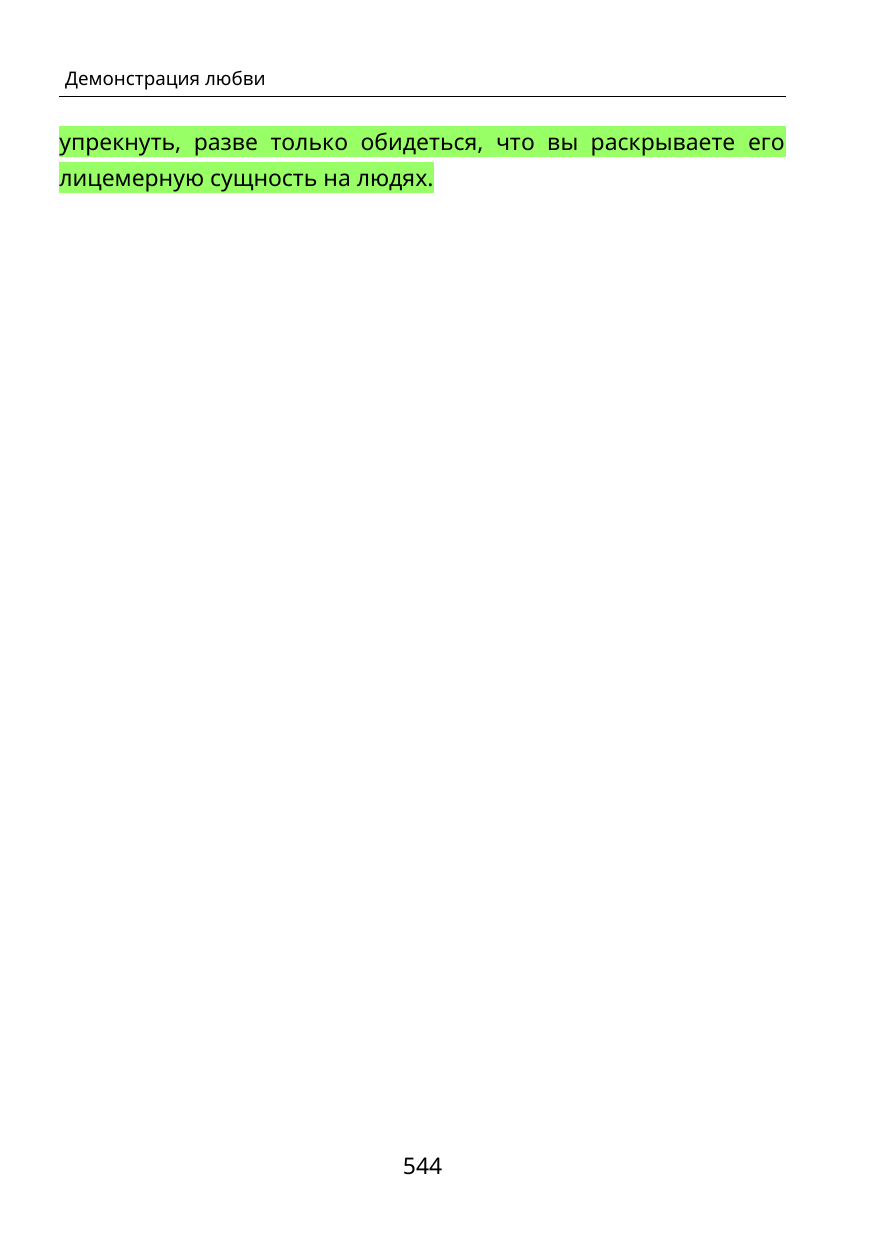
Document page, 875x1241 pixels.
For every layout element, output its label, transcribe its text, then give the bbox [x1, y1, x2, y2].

text упрекнуть, разве только обидеться, что вы раскрываете его лицемерную сущность на людях. [59, 126, 786, 193]
